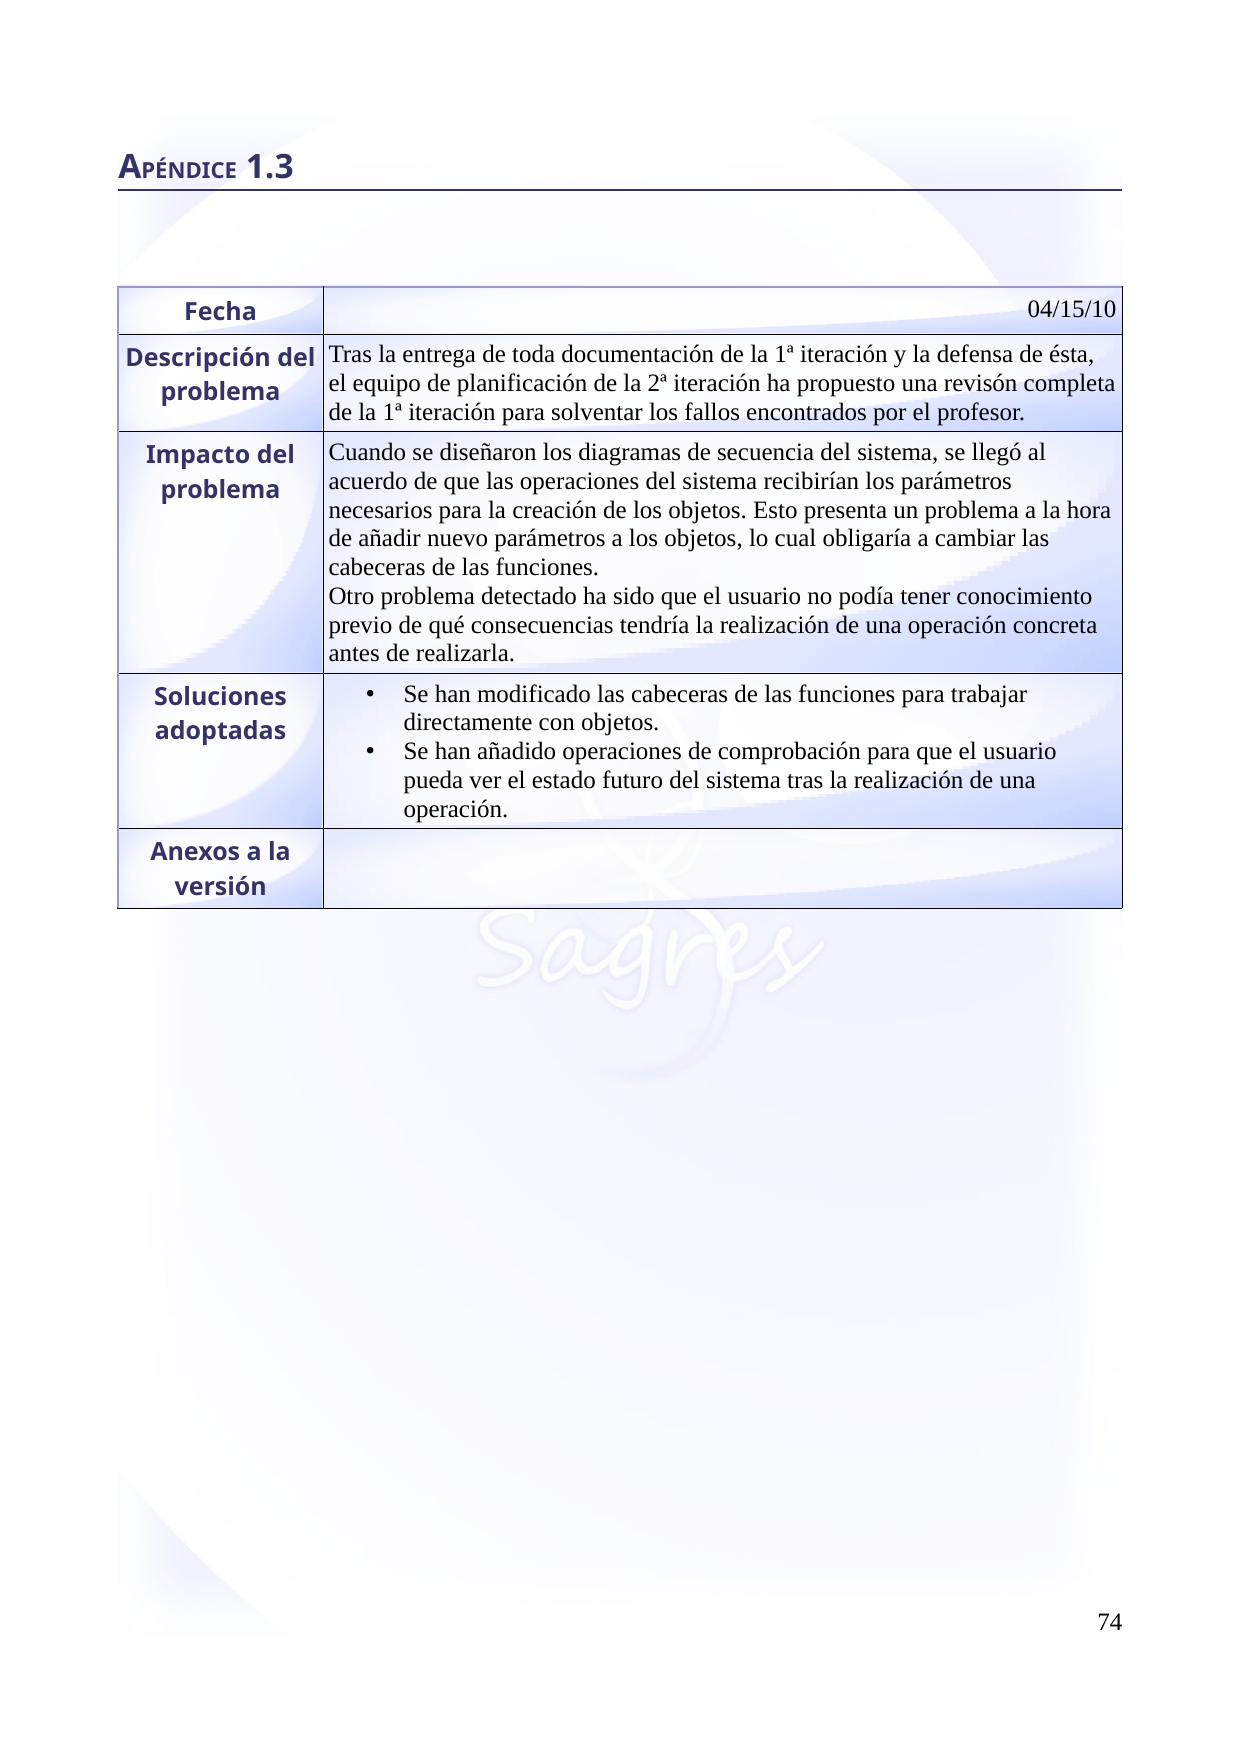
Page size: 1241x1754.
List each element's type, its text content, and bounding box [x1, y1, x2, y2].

picture [118, 191, 1122, 286]
table_header Fecha [119, 288, 323, 333]
picture [118, 909, 1122, 1636]
table_cell Se han modificado las cabeceras de las funciones para trabajar directamente con objetos. Se han añadido operaciones de comprobación para que el usuario pueda ver el estado futuro del sistema tras la realización de una operación. [324, 674, 1122, 828]
table_cell Impacto del problema [119, 432, 323, 673]
table_cell Descripción del problema [119, 335, 323, 431]
table_header 15/04/10 [324, 288, 1122, 333]
table_cell Anexos a la versión [119, 829, 323, 908]
subtitle Apéndice 1.3 [118, 143, 1122, 189]
table_cell Cuando se diseñaron los diagramas de secuencia del sistema, se llegó al acuerdo de que las operaciones del sistema recibirían los parámetros necesarios para la creación de los objetos. Esto presenta un problema a la hora de añadir nuevo parámetros a los objetos, lo cual obligaría a cambiar las cabeceras de las funciones. Otro problema detectado ha sido que el usuario no podía tener conocimiento previo de qué consecuencias tendría la realización de una operación concreta antes de realizarla. [324, 432, 1122, 673]
table_cell Tras la entrega de toda documentación de la 1ª iteración y la defensa de ésta, el equipo de planificación de la 2ª iteración ha propuesto una revisón completa de la 1ª iteración para solventar los fallos encontrados por el profesor. [324, 335, 1122, 431]
table_cell [324, 829, 1122, 908]
picture [118, 118, 1122, 143]
table_cell Soluciones adoptadas [119, 674, 323, 828]
